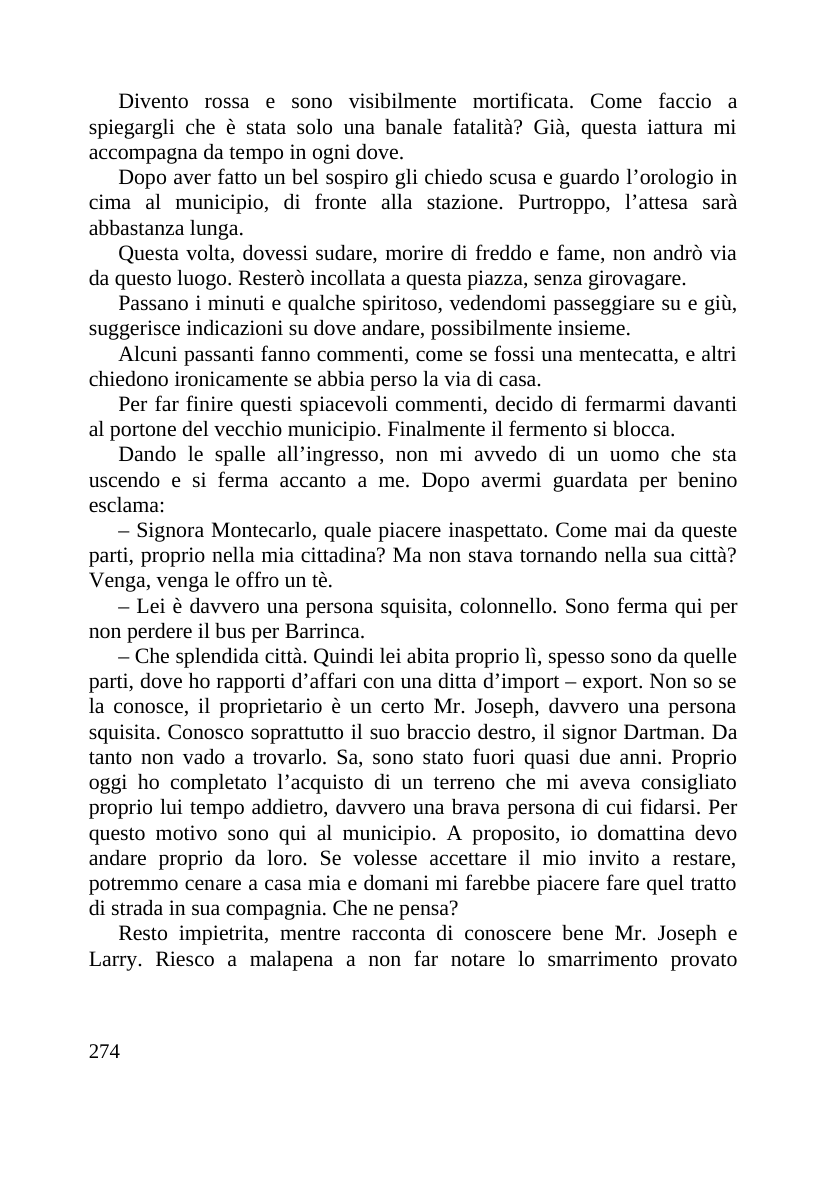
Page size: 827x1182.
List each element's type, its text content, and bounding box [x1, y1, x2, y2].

text – Lei è davvero una persona squisita, colonnello. Sono ferma qui per non perdere il bus per Barrinca. [88, 593, 738, 643]
text Resto impietrita, mentre racconta di conoscere bene Mr. Joseph e Larry. Riesco a malapena a non far notare lo smarrimento provato [88, 920, 738, 971]
text Divento rossa e sono visibilmente mortificata. Come faccio a spiegargli che è stata solo una banale fatalità? Già, questa iattura mi accompagna da tempo in ogni dove. [88, 88, 738, 164]
text – Che splendida città. Quindi lei abita proprio lì, spesso sono da quelle parti, dove ho rapporti d’affari con una ditta d’import – export. Non so se la conosce, il proprietario è un certo Mr. Joseph, davvero una persona squisita. Conosco soprattutto il suo braccio destro, il signor Dartman. Da tanto non vado a trovarlo. Sa, sono stato fuori quasi due anni. Proprio oggi ho completato l’acquisto di un terreno che mi aveva consigliato proprio lui tempo addietro, davvero una brava persona di cui fidarsi. Per questo motivo sono qui al municipio. A proposito, io domattina devo andare proprio da loro. Se volesse accettare il mio invito a restare, potremmo cenare a casa mia e domani mi farebbe piacere fare quel tratto di strada in sua compagnia. Che ne pensa? [88, 643, 738, 920]
text Questa volta, dovessi sudare, morire di freddo e fame, non andrò via da questo luogo. Resterò incollata a questa piazza, senza girovagare. [88, 240, 738, 290]
text Dando le spalle all’ingresso, non mi avvedo di un uomo che sta uscendo e si ferma accanto a me. Dopo avermi guardata per benino esclama: [88, 441, 738, 517]
text Passano i minuti e qualche spiritoso, vedendomi passeggiare su e giù, suggerisce indicazioni su dove andare, possibilmente insieme. [88, 290, 738, 341]
text – Signora Montecarlo, quale piacere inaspettato. Come mai da queste parti, proprio nella mia cittadina? Ma non stava tornando nella sua città? Venga, venga le offro un tè. [88, 517, 738, 593]
text Dopo aver fatto un bel sospiro gli chiedo scusa e guardo l’orologio in cima al municipio, di fronte alla stazione. Purtroppo, l’attesa sarà abbastanza lunga. [88, 164, 738, 240]
text Alcuni passanti fanno commenti, come se fossi una mentecatta, e altri chiedono ironicamente se abbia perso la via di casa. [88, 341, 738, 391]
text Per far finire questi spiacevoli commenti, decido di fermarmi davanti al portone del vecchio municipio. Finalmente il fermento si blocca. [88, 391, 738, 441]
